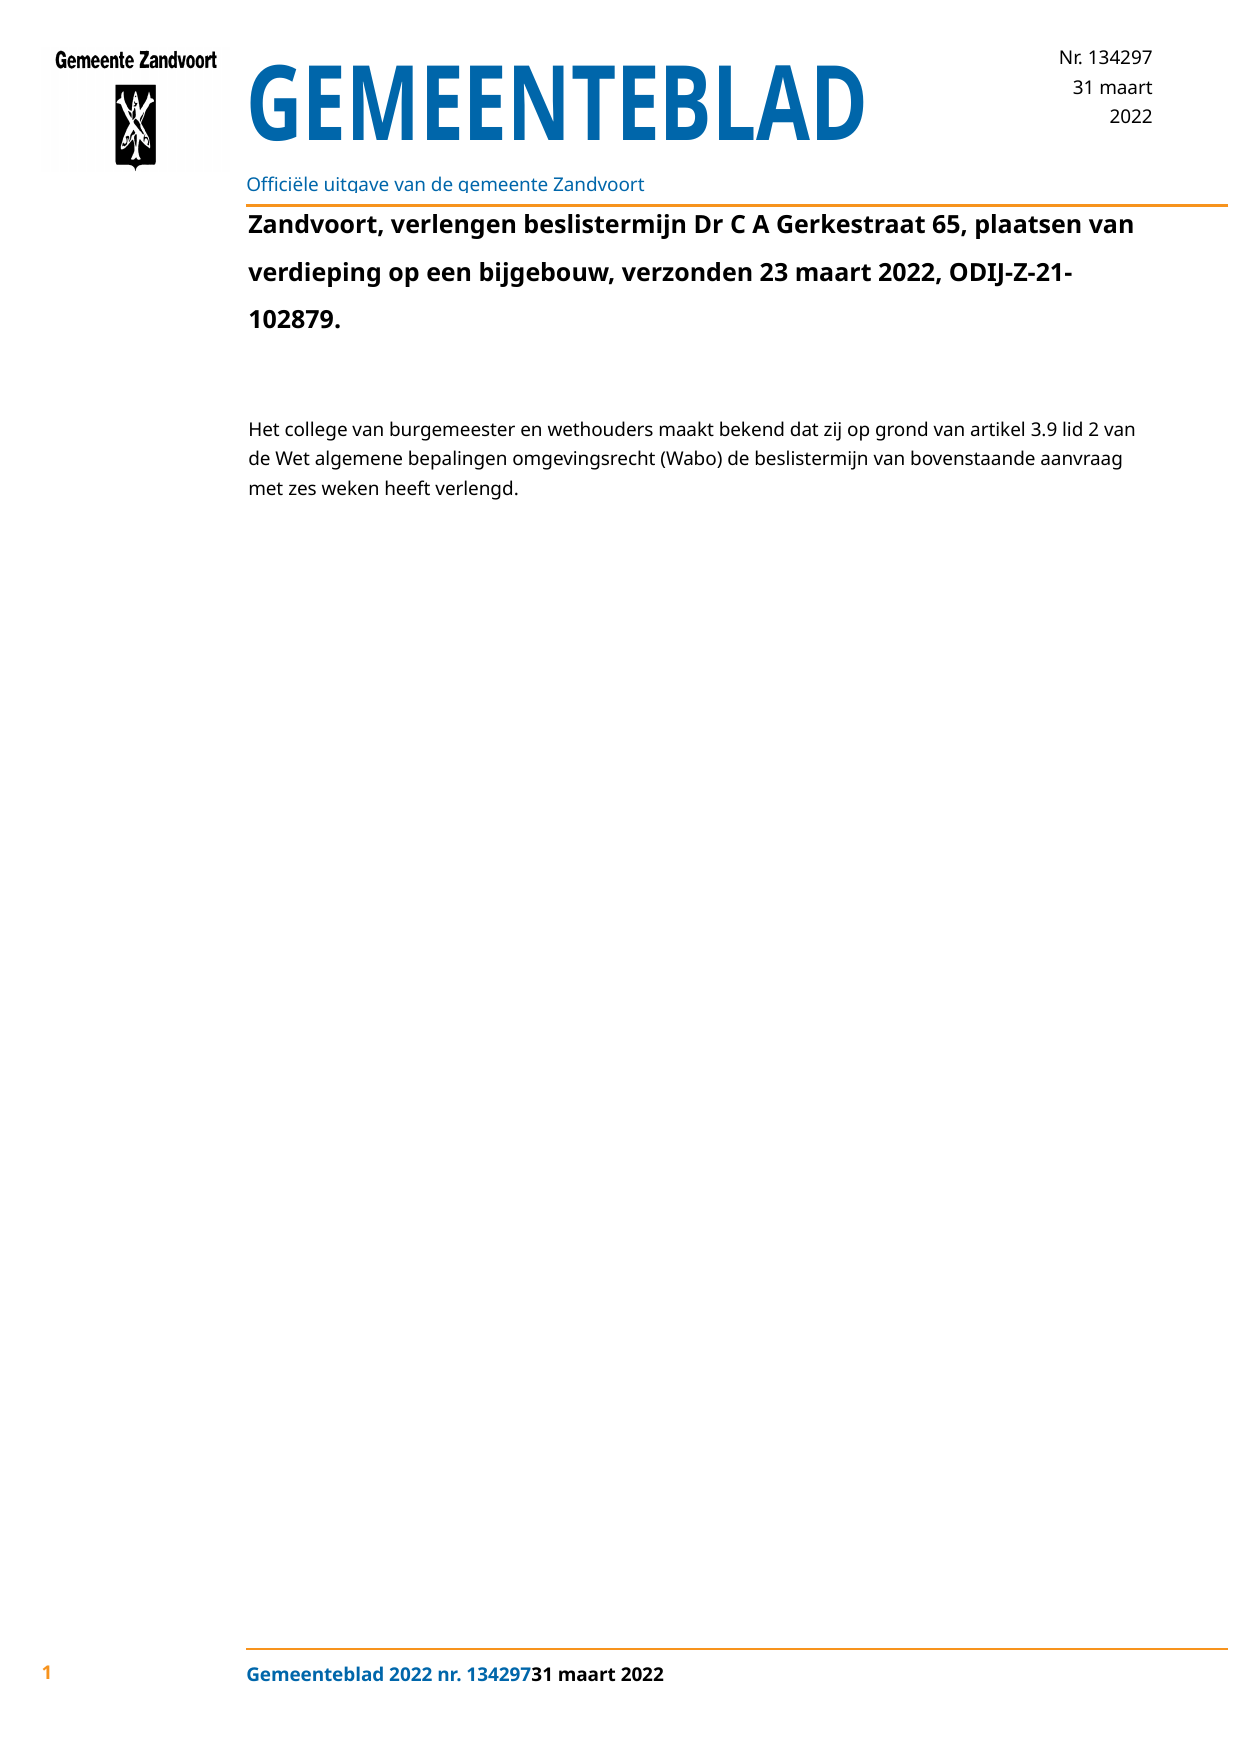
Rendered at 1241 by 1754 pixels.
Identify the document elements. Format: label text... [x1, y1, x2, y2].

picture [41, 47, 231, 172]
text Zandvoort, verlengen beslistermijn Dr C A Gerkestraat 65, plaatsen van verdieping op een bijgebouw, verzonden 23 maart 2022, ODIJ-Z-21-102879. [248, 207, 1152, 336]
text Het college van burgemeester en wethouders maakt bekend dat zij op grond van artikel 3.9 lid 2 van de Wet algemene bepalingen omgevingsrecht (Wabo) de beslistermijn van bovenstaande aanvraag met zes weken heeft verlengd. [248, 416, 1152, 501]
